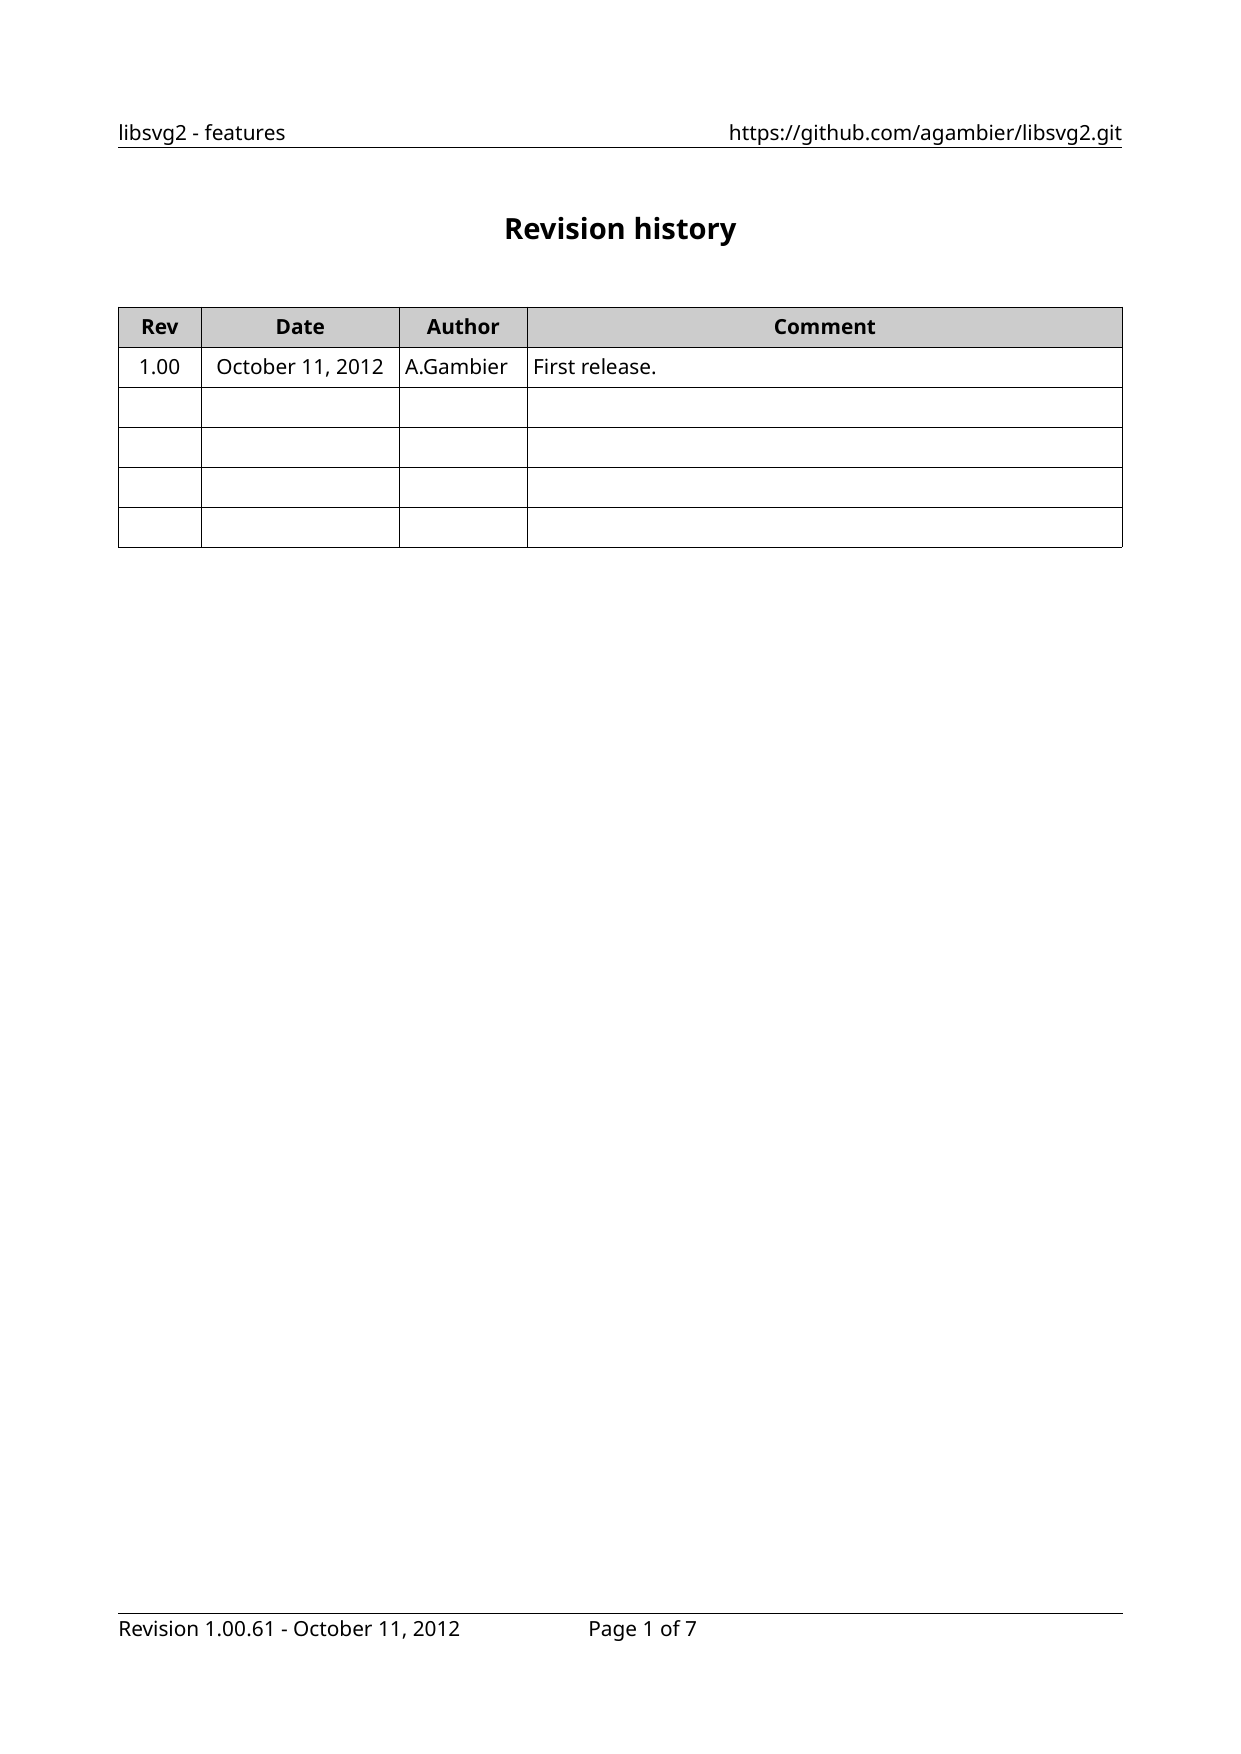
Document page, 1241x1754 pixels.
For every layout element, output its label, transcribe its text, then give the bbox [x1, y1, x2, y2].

table_cell [202, 388, 399, 427]
table_cell [202, 468, 399, 507]
table_cell A.Gambier [400, 348, 527, 387]
table_cell [528, 428, 1122, 467]
table_header Date [202, 308, 399, 347]
table_cell [528, 508, 1122, 547]
table_cell [202, 508, 399, 547]
table_header Rev [119, 308, 201, 347]
table_cell [202, 428, 399, 467]
table_cell First release. [528, 348, 1122, 387]
table_cell [119, 508, 201, 547]
table_cell [400, 468, 527, 507]
table_cell [400, 388, 527, 427]
table_cell [119, 428, 201, 467]
table_header Author [400, 308, 527, 347]
table_cell [528, 388, 1122, 427]
table_header Comment [528, 308, 1122, 347]
table_cell [528, 468, 1122, 507]
table_cell [119, 468, 201, 507]
table_cell [119, 388, 201, 427]
table_cell 1.00 [119, 348, 201, 387]
table_cell October 11, 2012 [202, 348, 399, 387]
table_cell [400, 428, 527, 467]
table_cell [400, 508, 527, 547]
text Revision history [118, 208, 1122, 248]
